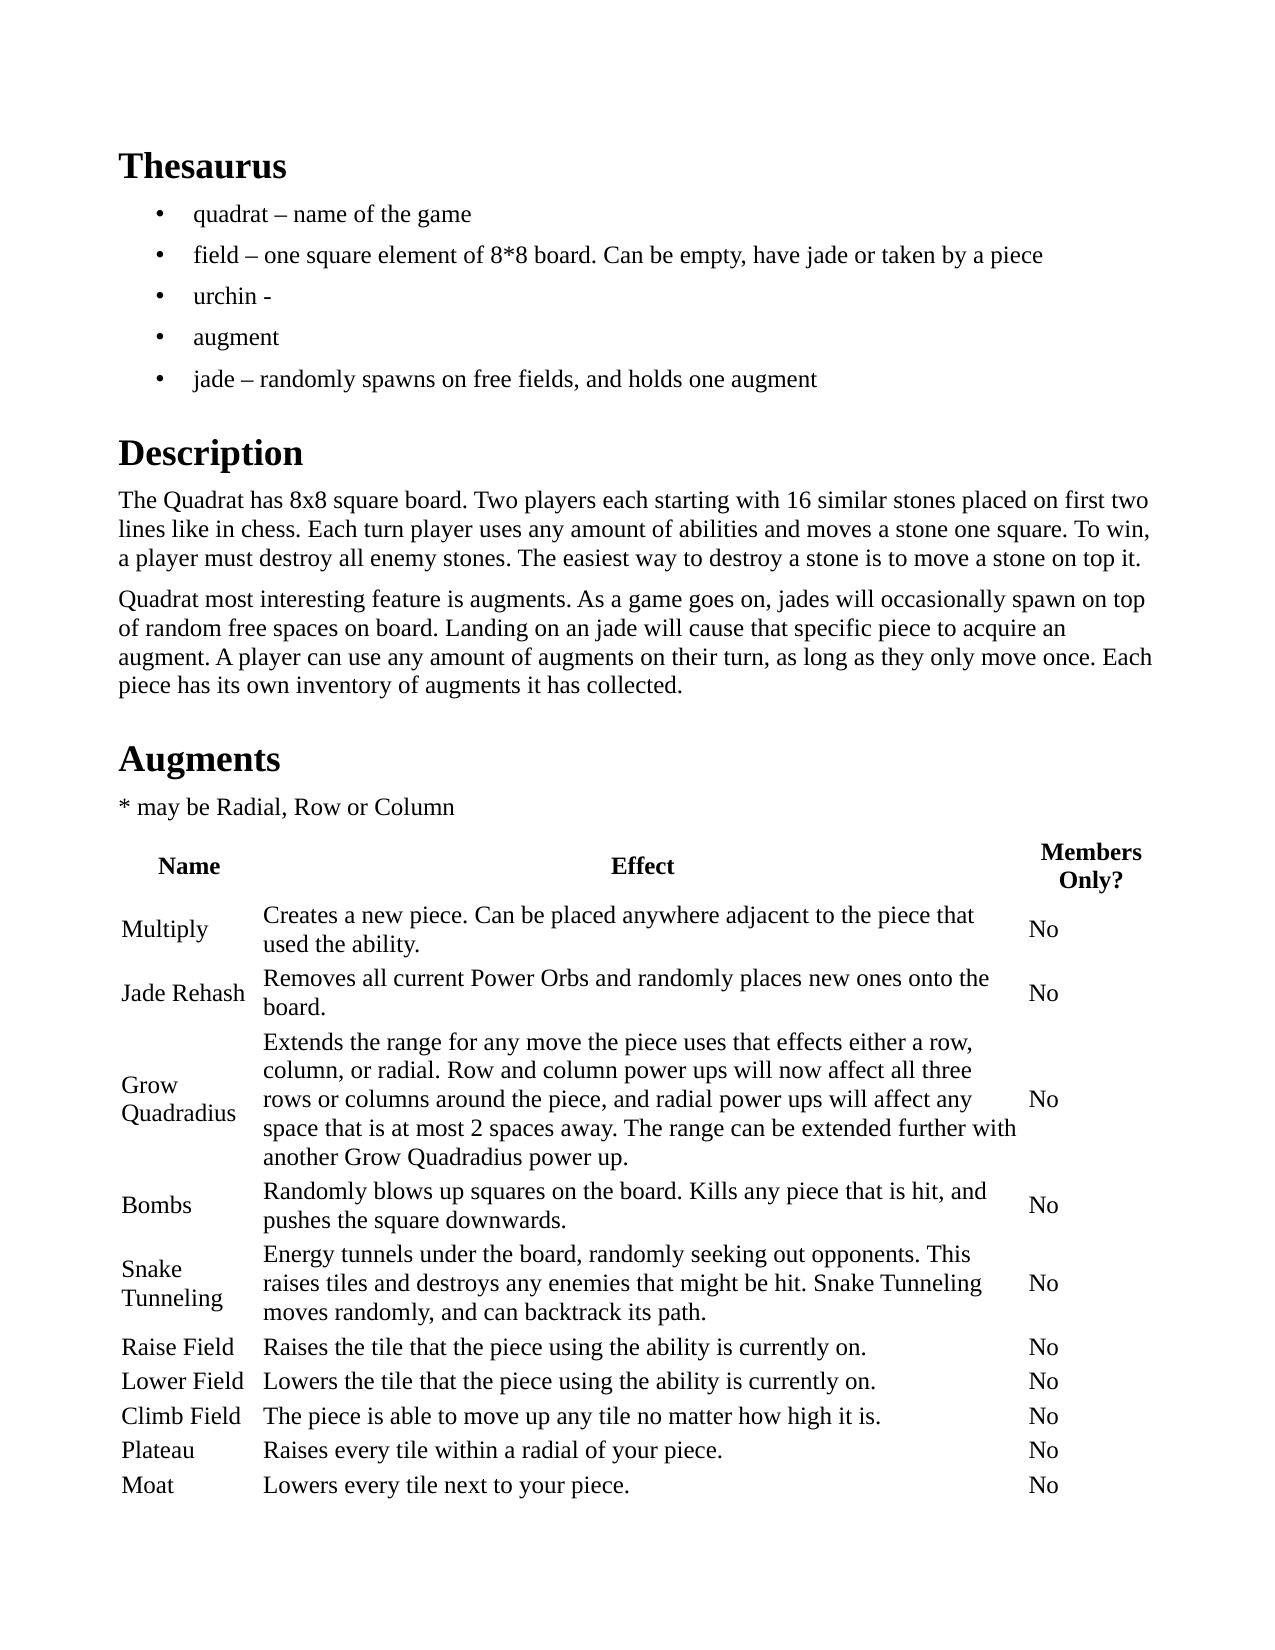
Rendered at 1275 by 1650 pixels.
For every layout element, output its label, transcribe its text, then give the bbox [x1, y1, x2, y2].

text * may be Radial, Row or Column [118, 792, 1157, 821]
table_cell No [1025, 1024, 1157, 1173]
table_cell Grow Quadradius [118, 1024, 260, 1173]
table_cell No [1025, 1398, 1157, 1432]
table_cell Multiply [118, 897, 260, 960]
table_header Members Only? [1025, 834, 1157, 897]
table_cell No [1025, 960, 1157, 1024]
table_cell Lowers every tile next to your piece. [260, 1467, 1025, 1502]
list quadrat – name of the game [156, 199, 1157, 227]
table_cell Snake Tunneling [118, 1237, 260, 1329]
subtitle Description [118, 430, 1157, 473]
table_cell No [1025, 897, 1157, 960]
subtitle Augments [118, 737, 1157, 780]
table_cell Energy tunnels under the board, randomly seeking out opponents. This raises tiles and destroys any enemies that might be hit. Snake Tunneling moves randomly, and can backtrack its path. [260, 1237, 1025, 1329]
table_cell The piece is able to move up any tile no matter how high it is. [260, 1398, 1025, 1432]
table_cell Climb Field [118, 1398, 260, 1432]
table_cell Raise Field [118, 1329, 260, 1363]
table_cell Lower Field [118, 1363, 260, 1398]
table_cell Raises the tile that the piece using the ability is currently on. [260, 1329, 1025, 1363]
table_cell No [1025, 1173, 1157, 1237]
text The Quadrat has 8x8 square board. Two players each starting with 16 similar stones placed on first two lines like in chess. Each turn player uses any amount of abilities and moves a stone one square. To win, a player must destroy all enemy stones. The easiest way to destroy a stone is to move a stone on top it. [118, 486, 1157, 572]
table_cell No [1025, 1363, 1157, 1398]
table_cell Plateau [118, 1433, 260, 1467]
table_cell Extends the range for any move the piece uses that effects either a row, column, or radial. Row and column power ups will now affect all three rows or columns around the piece, and radial power ups will affect any space that is at most 2 spaces away. The range can be extended further with another Grow Quadradius power up. [260, 1024, 1025, 1173]
table_cell Raises every tile within a radial of your piece. [260, 1433, 1025, 1467]
subtitle Thesaurus [118, 143, 1157, 186]
table_cell Lowers the tile that the piece using the ability is currently on. [260, 1363, 1025, 1398]
list jade – randomly spawns on free fields, and holds one augment [156, 364, 1157, 392]
table_header Effect [260, 834, 1025, 897]
table_cell No [1025, 1467, 1157, 1502]
list augment [156, 322, 1157, 351]
table_cell Moat [118, 1467, 260, 1502]
table_header Name [118, 834, 260, 897]
table_cell No [1025, 1329, 1157, 1363]
text Quadrat most interesting feature is augments. As a game goes on, jades will occasionally spawn on top of random free spaces on board. Landing on an jade will cause that specific piece to acquire an augment. A player can use any amount of augments on their turn, as long as they only move once. Each piece has its own inventory of augments it has collected. [118, 584, 1157, 699]
table_cell Jade Rehash [118, 960, 260, 1024]
list urchin - [156, 281, 1157, 310]
table_cell Bombs [118, 1173, 260, 1237]
table_cell Removes all current Power Orbs and randomly places new ones onto the board. [260, 960, 1025, 1024]
table_cell No [1025, 1237, 1157, 1329]
table_cell Randomly blows up squares on the board. Kills any piece that is hit, and pushes the square downwards. [260, 1173, 1025, 1237]
table_cell No [1025, 1433, 1157, 1467]
list field – one square element of 8*8 board. Can be empty, have jade or taken by a piece [156, 240, 1157, 269]
table_cell Creates a new piece. Can be placed anywhere adjacent to the piece that used the ability. [260, 897, 1025, 960]
